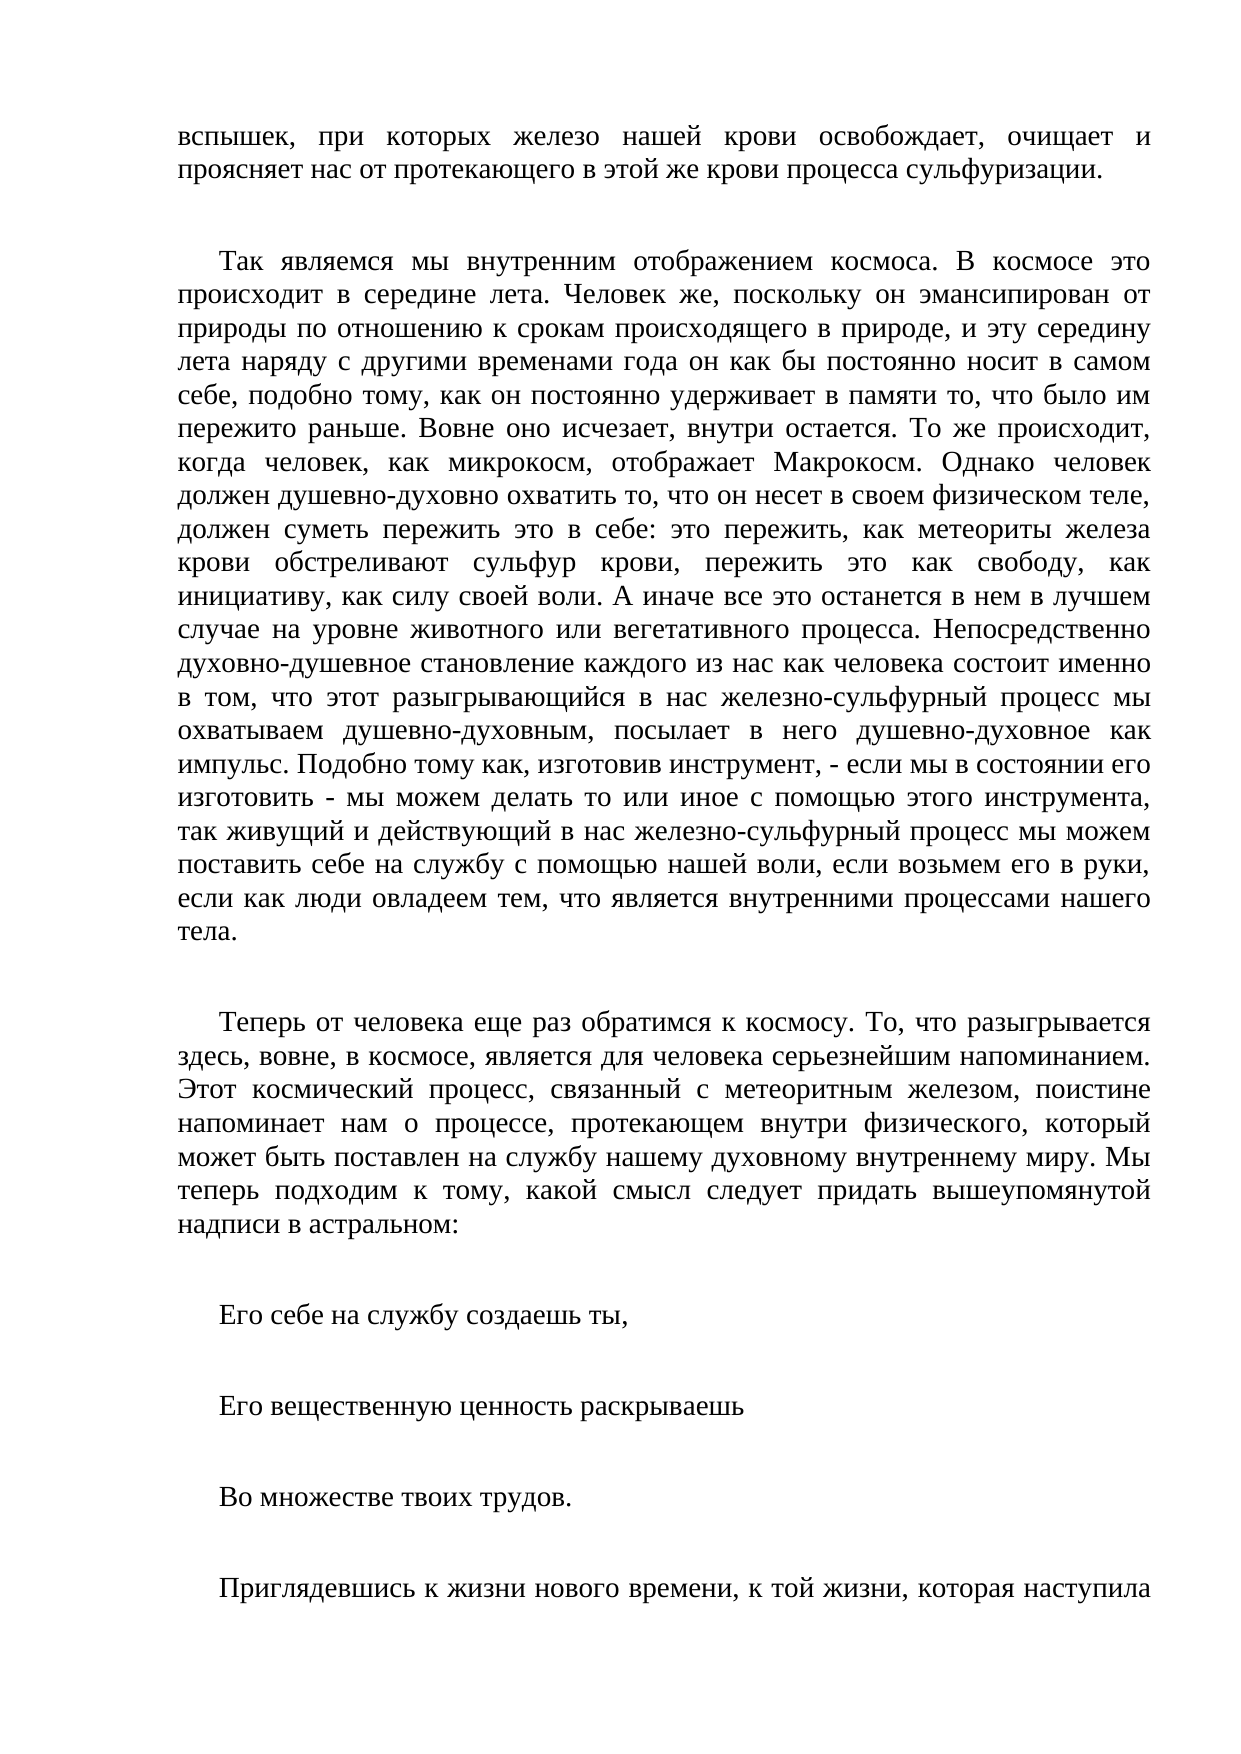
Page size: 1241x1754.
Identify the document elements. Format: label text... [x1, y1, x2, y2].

text вспышек, при которых железо нашей крови освобождает, очищает и проясняет нас от протекающего в этой же крови процесса сульфуризации. [177, 118, 1152, 185]
text Приглядевшись к жизни нового времени, к той жизни, которая наступила [177, 1570, 1152, 1603]
text Его вещественную ценность раскрываешь [177, 1388, 1152, 1421]
text Так являемся мы внутренним отображением космоса. В космосе это происходит в середине лета. Человек же, поскольку он эмансипирован от природы по отношению к срокам происходящего в природе, и эту середину лета наряду с другими временами года он как бы постоянно носит в самом себе, подобно тому, как он постоянно удерживает в памяти то, что было им пережито раньше. Вовне оно исчезает, внутри остается. То же происходит, когда человек, как микрокосм, отображает Макрокосм. Однако человек должен душевно-духовно охватить то, что он несет в своем физическом теле, должен суметь пережить это в себе: это пережить, как метеориты железа крови обстреливают сульфур крови, пережить это как свободу, как инициативу, как силу своей воли. А иначе все это останется в нем в лучшем случае на уровне животного или вегетативного процесса. Непосредственно духовно-душевное становление каждого из нас как человека состоит именно в том, что этот разыгрывающийся в нас железно-сульфурный процесс мы охватываем душевно-духовным, посылает в него душевно-духовное как импульс. Подобно тому как, изготовив инструмент, - если мы в состоянии его изготовить - мы можем делать то или иное с помощью этого инструмента, так живущий и действующий в нас железно-сульфурный процесс мы можем поставить себе на службу с помощью нашей воли, если возьмем его в руки, если как люди овладеем тем, что является внутренними процессами нашего тела. [177, 243, 1152, 947]
text Его себе на службу создаешь ты, [177, 1297, 1152, 1330]
text Теперь от человека еще раз обратимся к космосу. То, что разыгрывается здесь, вовне, в космосе, является для человека серьезнейшим напоминанием. Этот космический процесс, связанный с метеоритным железом, поистине напоминает нам о процессе, протекающем внутри физического, который может быть поставлен на службу нашему духовному внутреннему миру. Мы теперь подходим к тому, какой смысл следует придать вышеупомянутой надписи в астральном: [177, 1004, 1152, 1239]
text Во множестве твоих трудов. [177, 1479, 1152, 1512]
